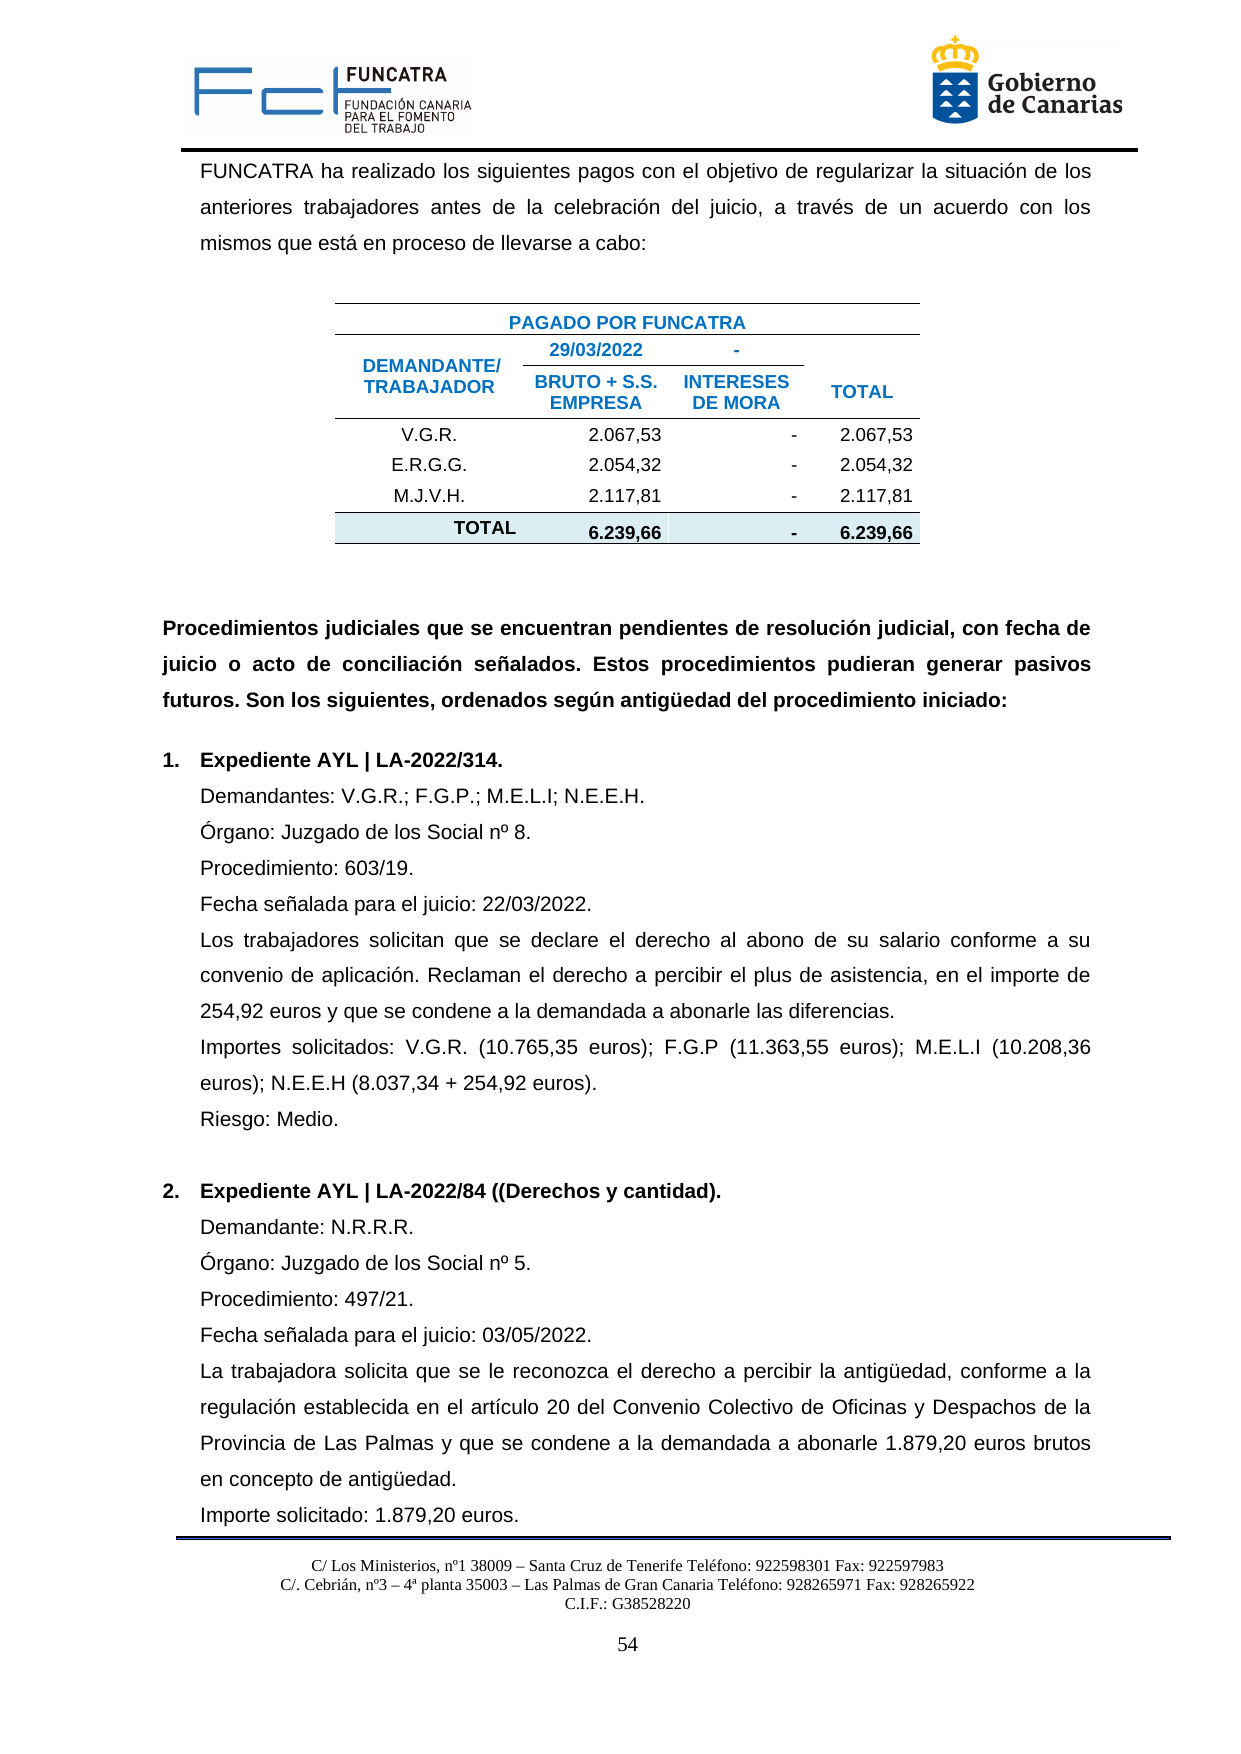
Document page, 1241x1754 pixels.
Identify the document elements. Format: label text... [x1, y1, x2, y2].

table_cell 2.067,53 [523, 419, 668, 449]
table_cell 2.117,81 [804, 481, 920, 512]
list Órgano: Juzgado de los Social nº 8. [200, 819, 1092, 843]
table_cell E.R.G.G. [335, 449, 523, 481]
list Expediente AYL | LA-2022/314. [162, 748, 1092, 772]
table_cell 2.054,32 [523, 449, 668, 481]
table_cell DEMANDANTE/ TRABAJADOR [335, 335, 523, 418]
table_cell - [669, 449, 804, 481]
table_cell 29/03/2022 [523, 335, 668, 365]
list FUNCATRA ha realizado los siguientes pagos con el objetivo de regularizar la situación de los anteriores trabajadores antes de la celebración del juicio, a través de un acuerdo con los mismos que está en proceso de llevarse a cabo: [200, 159, 1092, 254]
table_cell TOTAL [335, 513, 523, 543]
picture [180, 57, 477, 138]
table_cell - [669, 513, 804, 543]
table_cell 2.067,53 [804, 419, 920, 449]
list Fecha señalada para el juicio: 03/05/2022. [200, 1323, 1092, 1347]
table_cell 6.239,66 [804, 513, 920, 543]
list La trabajadora solicita que se le reconozca el derecho a percibir la antigüedad, conforme a la regulación establecida en el artículo 20 del Convenio Colectivo de Oficinas y Despachos de la Provincia de Las Palmas y que se condene a la demandada a abonarle 1.879,20 euros brutos en concepto de antigüedad. [200, 1359, 1092, 1490]
list Demandantes: V.G.R.; F.G.P.; M.E.L.I; N.E.E.H. [200, 784, 1092, 808]
list Expediente AYL | LA-2022/84 ((Derechos y cantidad). [162, 1179, 1092, 1203]
table_cell INTERESES DE MORA [669, 366, 804, 418]
table_cell - [669, 481, 804, 512]
table_cell M.J.V.H. [335, 481, 523, 512]
table_cell 2.117,81 [523, 481, 668, 512]
table_header PAGADO POR FUNCATRA [335, 304, 920, 334]
table_cell 2.054,32 [804, 449, 920, 481]
list Procedimiento: 497/21. [200, 1287, 1092, 1311]
picture [931, 35, 1123, 124]
text Procedimientos judiciales que se encuentran pendientes de resolución judicial, con fecha de juicio o acto de conciliación señalados. Estos procedimientos pudieran generar pasivos futuros. Son los siguientes, ordenados según antigüedad del procedimiento iniciado: [162, 616, 1092, 712]
table_cell V.G.R. [335, 419, 523, 449]
table_cell TOTAL [804, 365, 920, 418]
list Fecha señalada para el juicio: 22/03/2022. [200, 891, 1092, 915]
table_cell BRUTO + S.S. EMPRESA [523, 366, 668, 418]
list Procedimiento: 603/19. [200, 856, 1092, 879]
text Riesgo: Medio. [200, 1107, 1092, 1131]
list Importes solicitados: V.G.R. (10.765,35 euros); F.G.P (11.363,55 euros); M.E.L.I (10.208,36 euros); N.E.E.H (8.037,34 + 254,92 euros). [200, 1035, 1092, 1095]
list Importe solicitado: 1.879,20 euros. [200, 1502, 1092, 1526]
list Los trabajadores solicitan que se declare el derecho al abono de su salario conforme a su convenio de aplicación. Reclaman el derecho a percibir el plus de asistencia, en el importe de 254,92 euros y que se condene a la demandada a abonarle las diferencias. [200, 927, 1092, 1023]
list Demandante: N.R.R.R. [200, 1215, 1092, 1239]
table_cell - [669, 419, 804, 449]
table_cell [804, 335, 920, 365]
list Órgano: Juzgado de los Social nº 5. [200, 1251, 1092, 1275]
table_cell - [669, 335, 804, 365]
table_cell 6.239,66 [523, 513, 668, 543]
